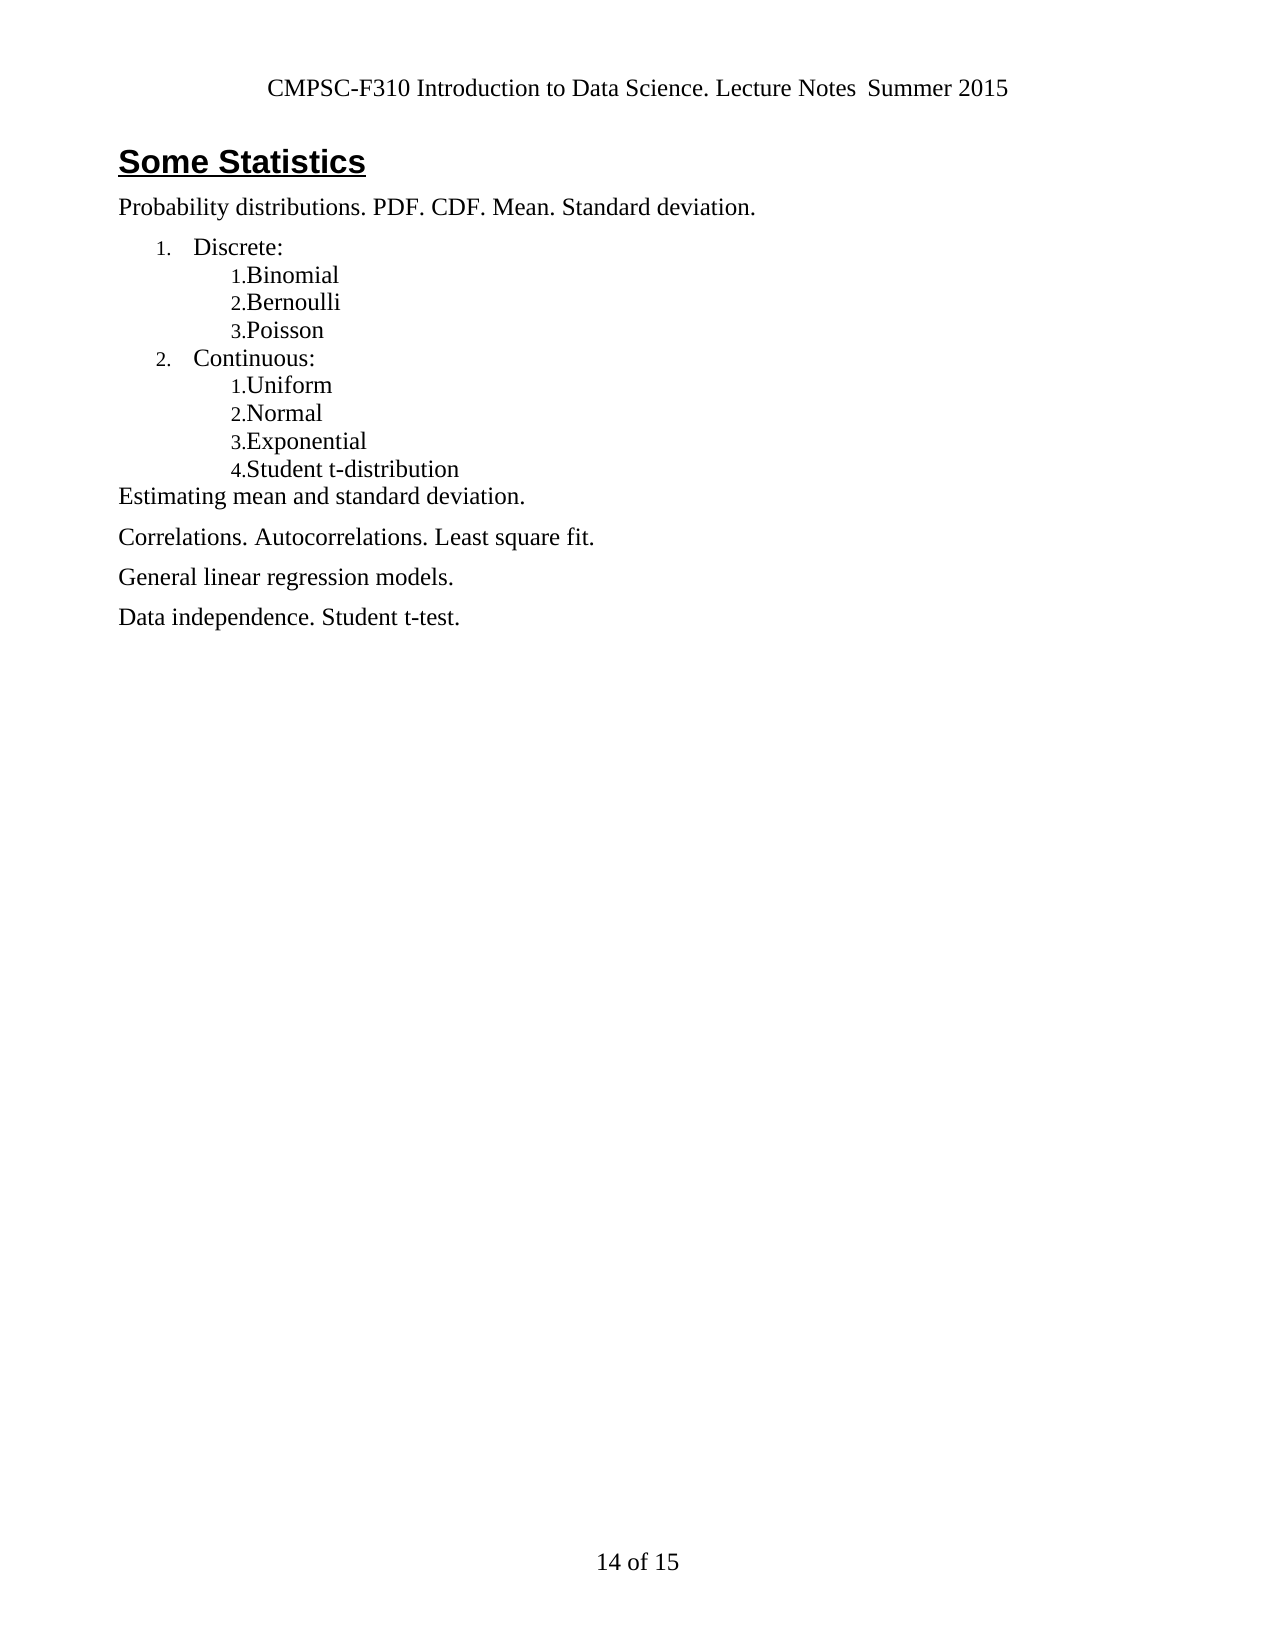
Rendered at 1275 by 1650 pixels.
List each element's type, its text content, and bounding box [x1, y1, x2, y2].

text General linear regression models. [118, 563, 1157, 591]
list Poisson [118, 316, 1157, 344]
list Bernoulli [118, 288, 1157, 316]
subtitle Some Statistics [118, 143, 1157, 180]
list Exponential [118, 427, 1157, 455]
list Discrete: [156, 233, 1157, 261]
list Binomial [118, 261, 1157, 288]
text Estimating mean and standard deviation. [118, 482, 1157, 510]
text Correlations. Autocorrelations. Least square fit. [118, 523, 1157, 550]
list Continuous: [156, 344, 1157, 372]
list Student t-distribution [118, 455, 1157, 482]
text Probability distributions. PDF. CDF. Mean. Standard deviation. [118, 193, 1157, 221]
list Normal [118, 399, 1157, 427]
list Uniform [118, 372, 1157, 399]
text Data independence. Student t-test. [118, 603, 1157, 631]
